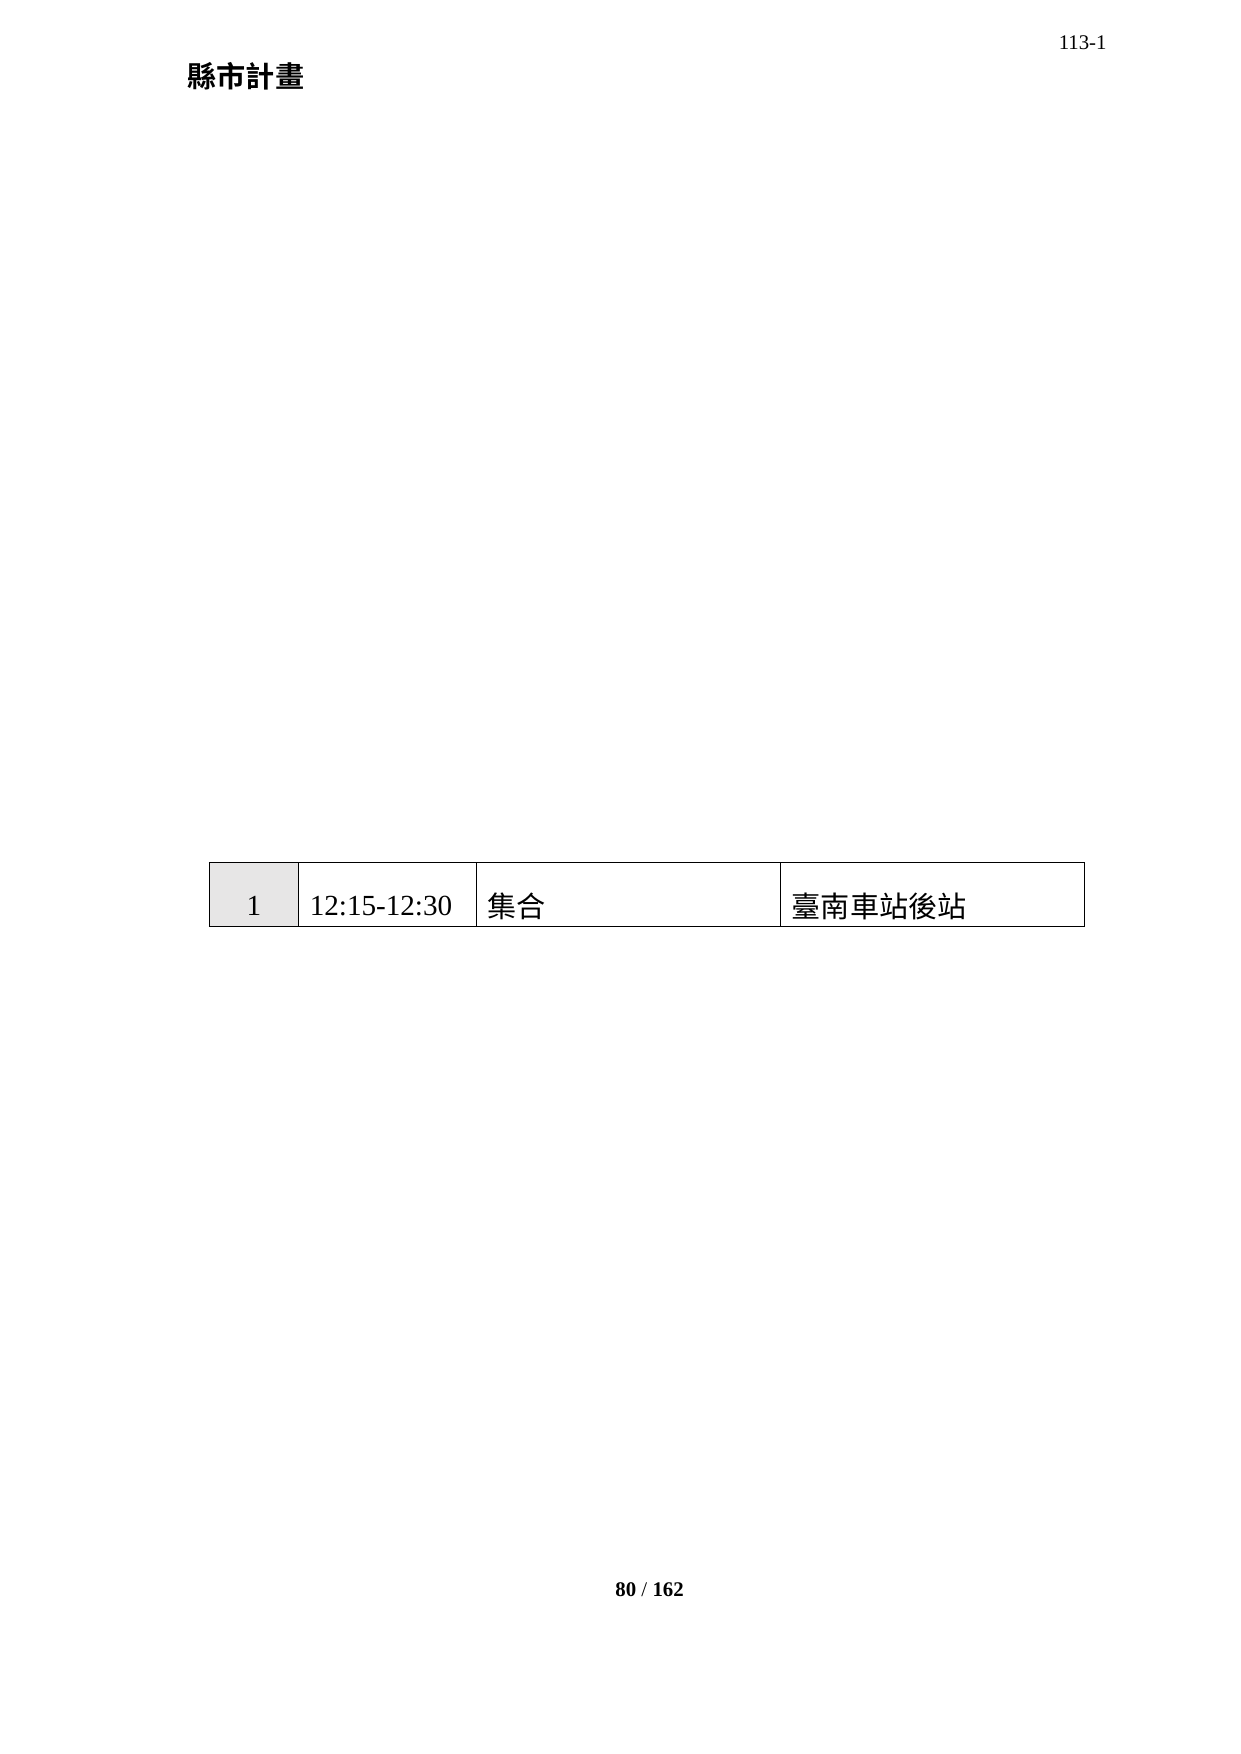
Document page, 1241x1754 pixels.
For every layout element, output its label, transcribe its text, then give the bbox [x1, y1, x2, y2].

table_cell 集合 [477, 863, 780, 926]
table_cell 12:15-12:30 [299, 863, 476, 926]
table_cell 1 [210, 863, 298, 926]
table_cell 臺南車站後站 [781, 863, 1084, 926]
